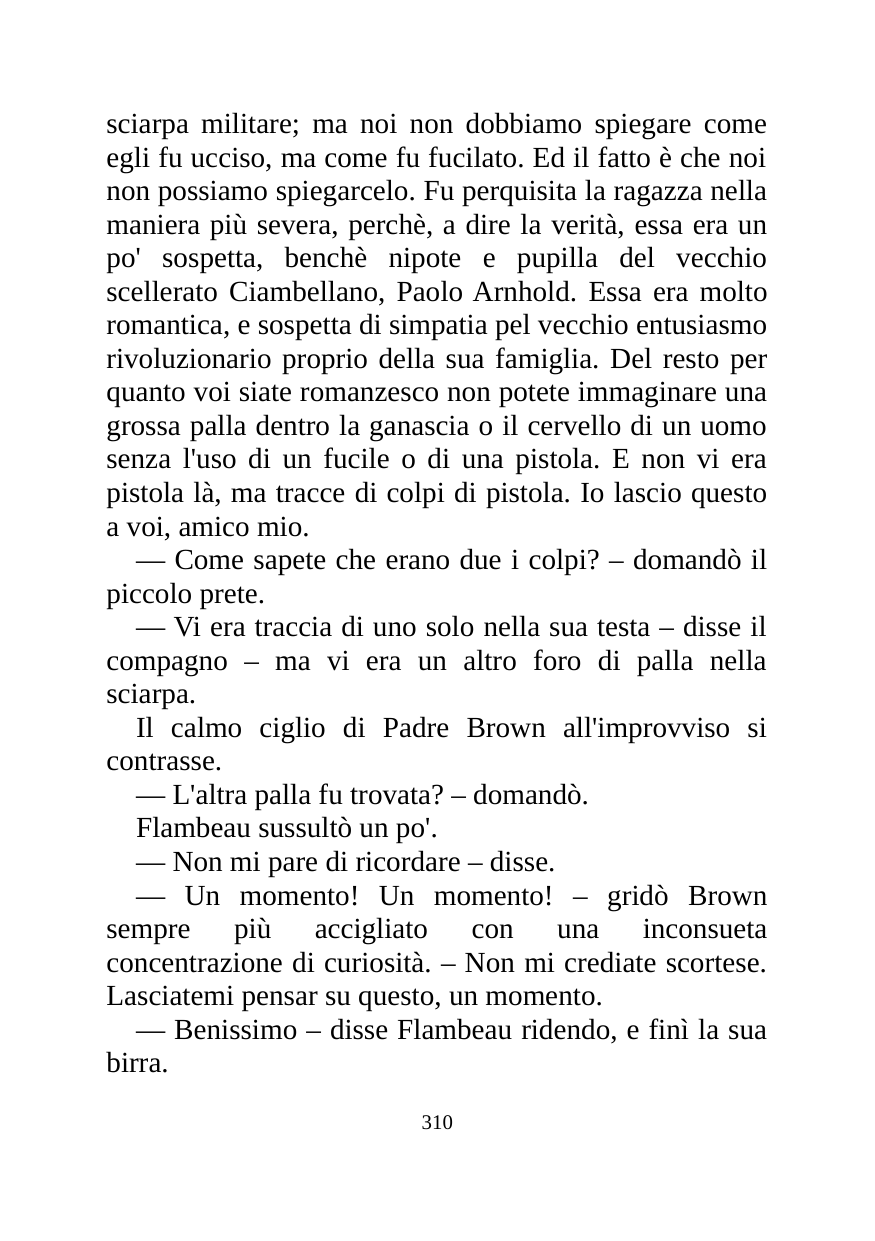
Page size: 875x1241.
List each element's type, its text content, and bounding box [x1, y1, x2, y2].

text Il calmo ciglio di Padre Brown all'improvviso si contrasse. [106, 710, 768, 777]
text — Come sapete che erano due i colpi? – domandò il piccolo prete. [106, 542, 768, 609]
text — Benissimo – disse Flambeau ridendo, e finì la sua birra. [106, 1012, 768, 1079]
text Flambeau sussultò un po'. [106, 811, 768, 844]
text — Vi era traccia di uno solo nella sua testa – disse il compagno – ma vi era un altro foro di palla nella sciarpa. [106, 609, 768, 710]
text sciarpa militare; ma noi non dobbiamo spiegare come egli fu ucciso, ma come fu fucilato. Ed il fatto è che noi non possiamo spiegarcelo. Fu perquisita la ragazza nella maniera più severa, perchè, a dire la verità, essa era un po' sospetta, benchè nipote e pupilla del vecchio scellerato Ciambellano, Paolo Arnhold. Essa era molto romantica, e sospetta di simpatia pel vecchio entusiasmo rivoluzionario proprio della sua famiglia. Del resto per quanto voi siate romanzesco non potete immaginare una grossa palla dentro la ganascia o il cervello di un uomo senza l'uso di un fucile o di una pistola. E non vi era pistola là, ma tracce di colpi di pistola. Io lascio questo a voi, amico mio. [106, 106, 768, 542]
text — Un momento! Un momento! – gridò Brown sempre più accigliato con una inconsueta concentrazione di curiosità. – Non mi crediate scortese. Lasciatemi pensar su questo, un momento. [106, 878, 768, 1012]
text — L'altra palla fu trovata? – domandò. [106, 777, 768, 811]
text — Non mi pare di ricordare – disse. [106, 844, 768, 878]
